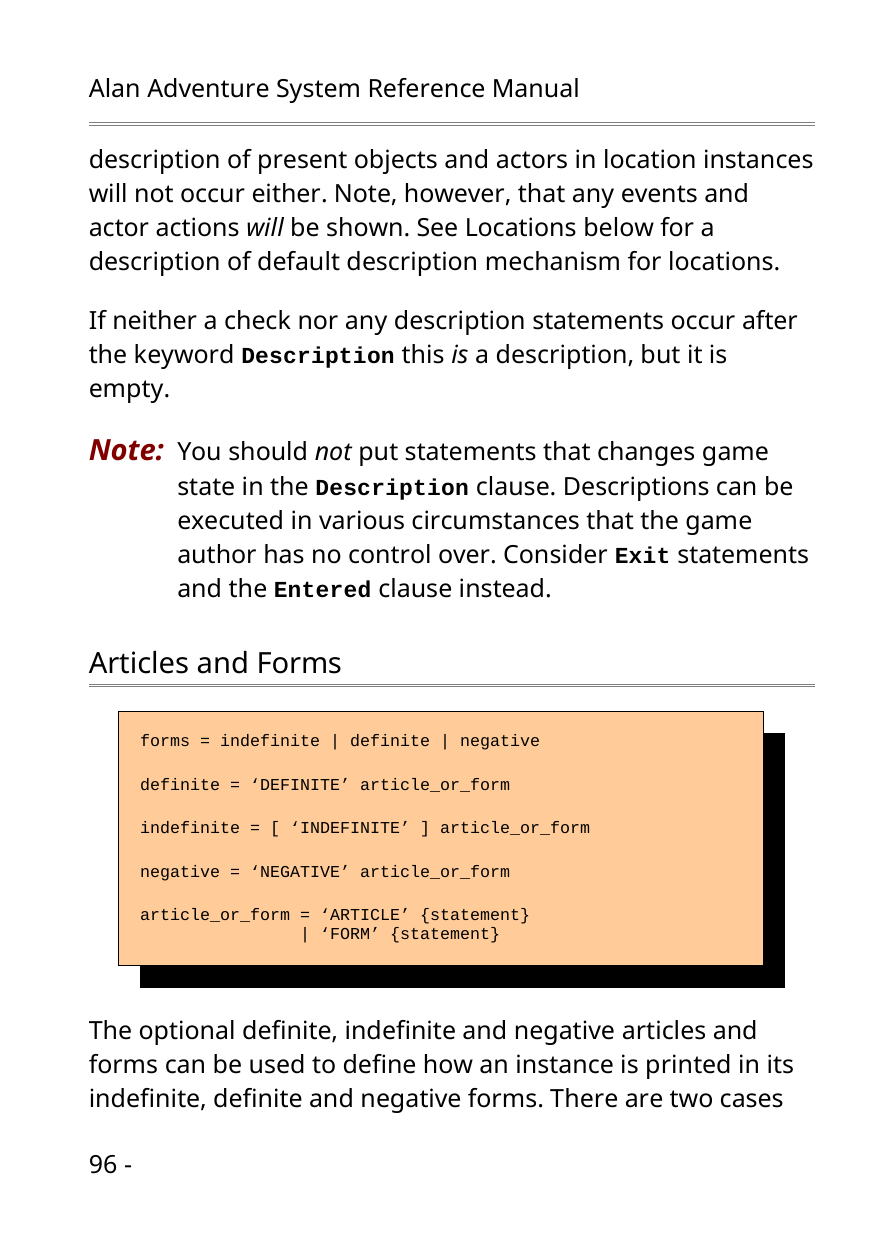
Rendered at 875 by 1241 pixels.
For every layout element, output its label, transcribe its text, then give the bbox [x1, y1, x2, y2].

text article_or_form = ‘ARTICLE’ {statement} | ‘FORM’ {statement} [119, 885, 763, 965]
text negative = ‘NEGATIVE’ article_or_form [119, 842, 763, 882]
list You should not put statements that changes game state in the Description clause. Descriptions can be executed in various circumstances that the game author has no control over. Consider Exit statements and the Entered clause instead. [88, 429, 815, 605]
text The optional definite, indefinite and negative articles and forms can be used to define how an instance is printed in its indefinite, definite and negative forms. There are two cases [88, 1013, 815, 1115]
text forms = indefinite | definite | negative [119, 712, 763, 752]
text indefinite = [ ‘INDEFINITE’ ] article_or_form [119, 798, 763, 839]
text definite = ‘DEFINITE’ article_or_form [119, 755, 763, 795]
text If neither a check nor any description statements occur after the keyword Description this is a description, but it is empty. [88, 303, 815, 405]
subtitle Articles and Forms [88, 642, 815, 686]
text description of present objects and actors in location instances will not occur either. Note, however, that any events and actor actions will be shown. See Locations below for a description of default description mechanism for locations. [88, 142, 815, 278]
